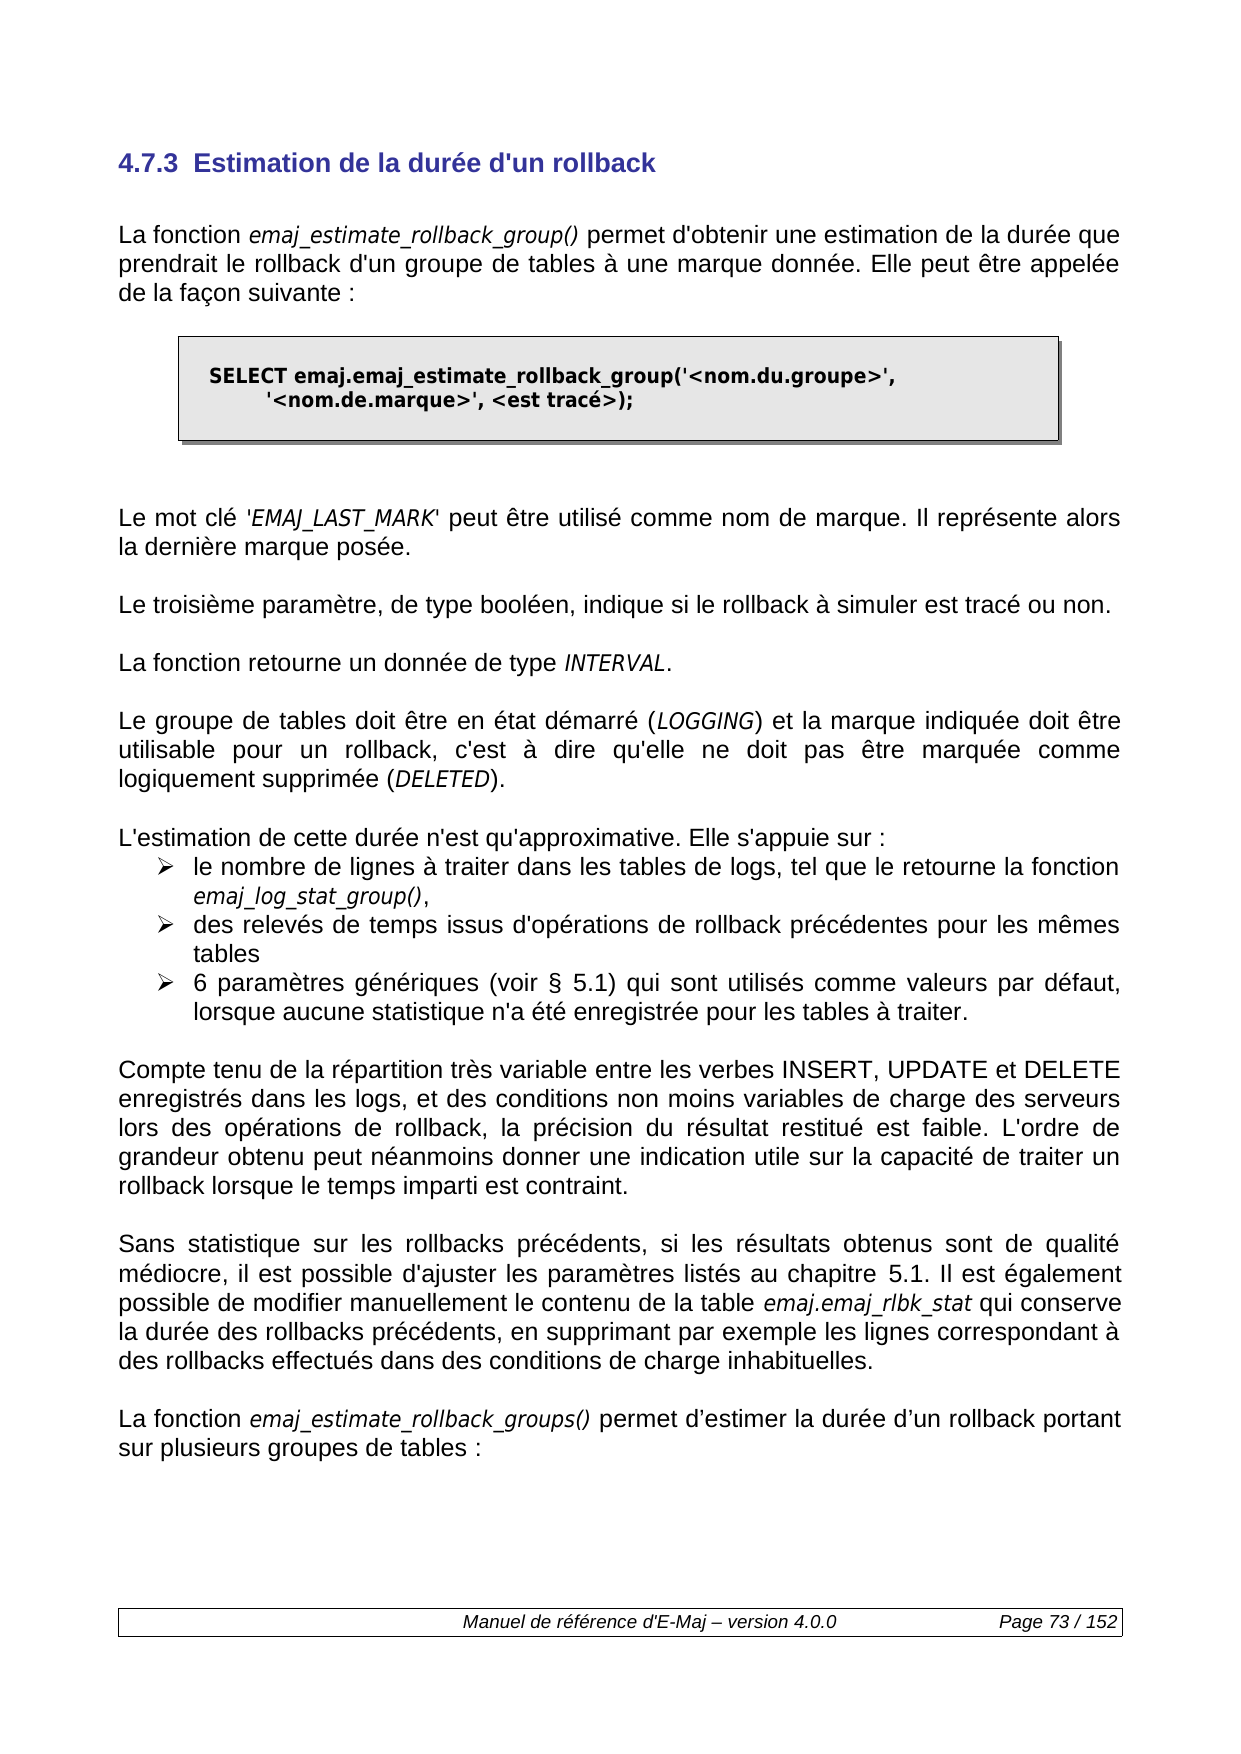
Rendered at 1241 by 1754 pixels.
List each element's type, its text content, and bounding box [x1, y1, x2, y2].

subtitle Estimation de la durée d'un rollback [118, 147, 1122, 178]
text Le mot clé 'EMAJ_LAST_MARK' peut être utilisé comme nom de marque. Il représente alors la dernière marque posée. [118, 503, 1122, 561]
text '<nom.de.marque>', <est tracé>); [179, 385, 1058, 409]
list des relevés de temps issus d'opérations de rollback précédentes pour les mêmes tables [156, 910, 1122, 968]
text Le groupe de tables doit être en état démarré (LOGGING) et la marque indiquée doit être utilisable pour un rollback, c'est à dire qu'elle ne doit pas être marquée comme logiquement supprimée (DELETED). [118, 706, 1122, 793]
text La fonction retourne un donnée de type INTERVAL. [118, 648, 1122, 677]
list le nombre de lignes à traiter dans les tables de logs, tel que le retourne la fonction emaj_log_stat_group(), [156, 852, 1122, 910]
text Sans statistique sur les rollbacks précédents, si les résultats obtenus sont de qualité médiocre, il est possible d'ajuster les paramètres listés au chapitre 5.1. Il est également possible de modifier manuellement le contenu de la table emaj.emaj_rlbk_stat qui conserve la durée des rollbacks précédents, en supprimant par exemple les lignes correspondant à des rollbacks effectués dans des conditions de charge inhabituelles. [118, 1229, 1122, 1375]
text Le troisième paramètre, de type booléen, indique si le rollback à simuler est tracé ou non. [118, 590, 1122, 619]
text La fonction emaj_estimate_rollback_group() permet d'obtenir une estimation de la durée que prendrait le rollback d'un groupe de tables à une marque donnée. Elle peut être appelée de la façon suivante : [118, 220, 1122, 307]
list 6 paramètres génériques (voir § 5.1) qui sont utilisés comme valeurs par défaut, lorsque aucune statistique n'a été enregistrée pour les tables à traiter. [156, 968, 1122, 1026]
text Compte tenu de la répartition très variable entre les verbes INSERT, UPDATE et DELETE enregistrés dans les logs, et des conditions non moins variables de charge des serveurs lors des opérations de rollback, la précision du résultat restitué est faible. L'ordre de grandeur obtenu peut néanmoins donner une indication utile sur la capacité de traiter un rollback lorsque le temps imparti est contraint. [118, 1055, 1122, 1200]
text L'estimation de cette durée n'est qu'approximative. Elle s'appuie sur : [118, 822, 1122, 852]
text SELECT emaj.emaj_estimate_rollback_group('<nom.du.groupe>', [179, 361, 1058, 385]
text La fonction emaj_estimate_rollback_groups() permet d’estimer la durée d’un rollback portant sur plusieurs groupes de tables : [118, 1404, 1122, 1462]
